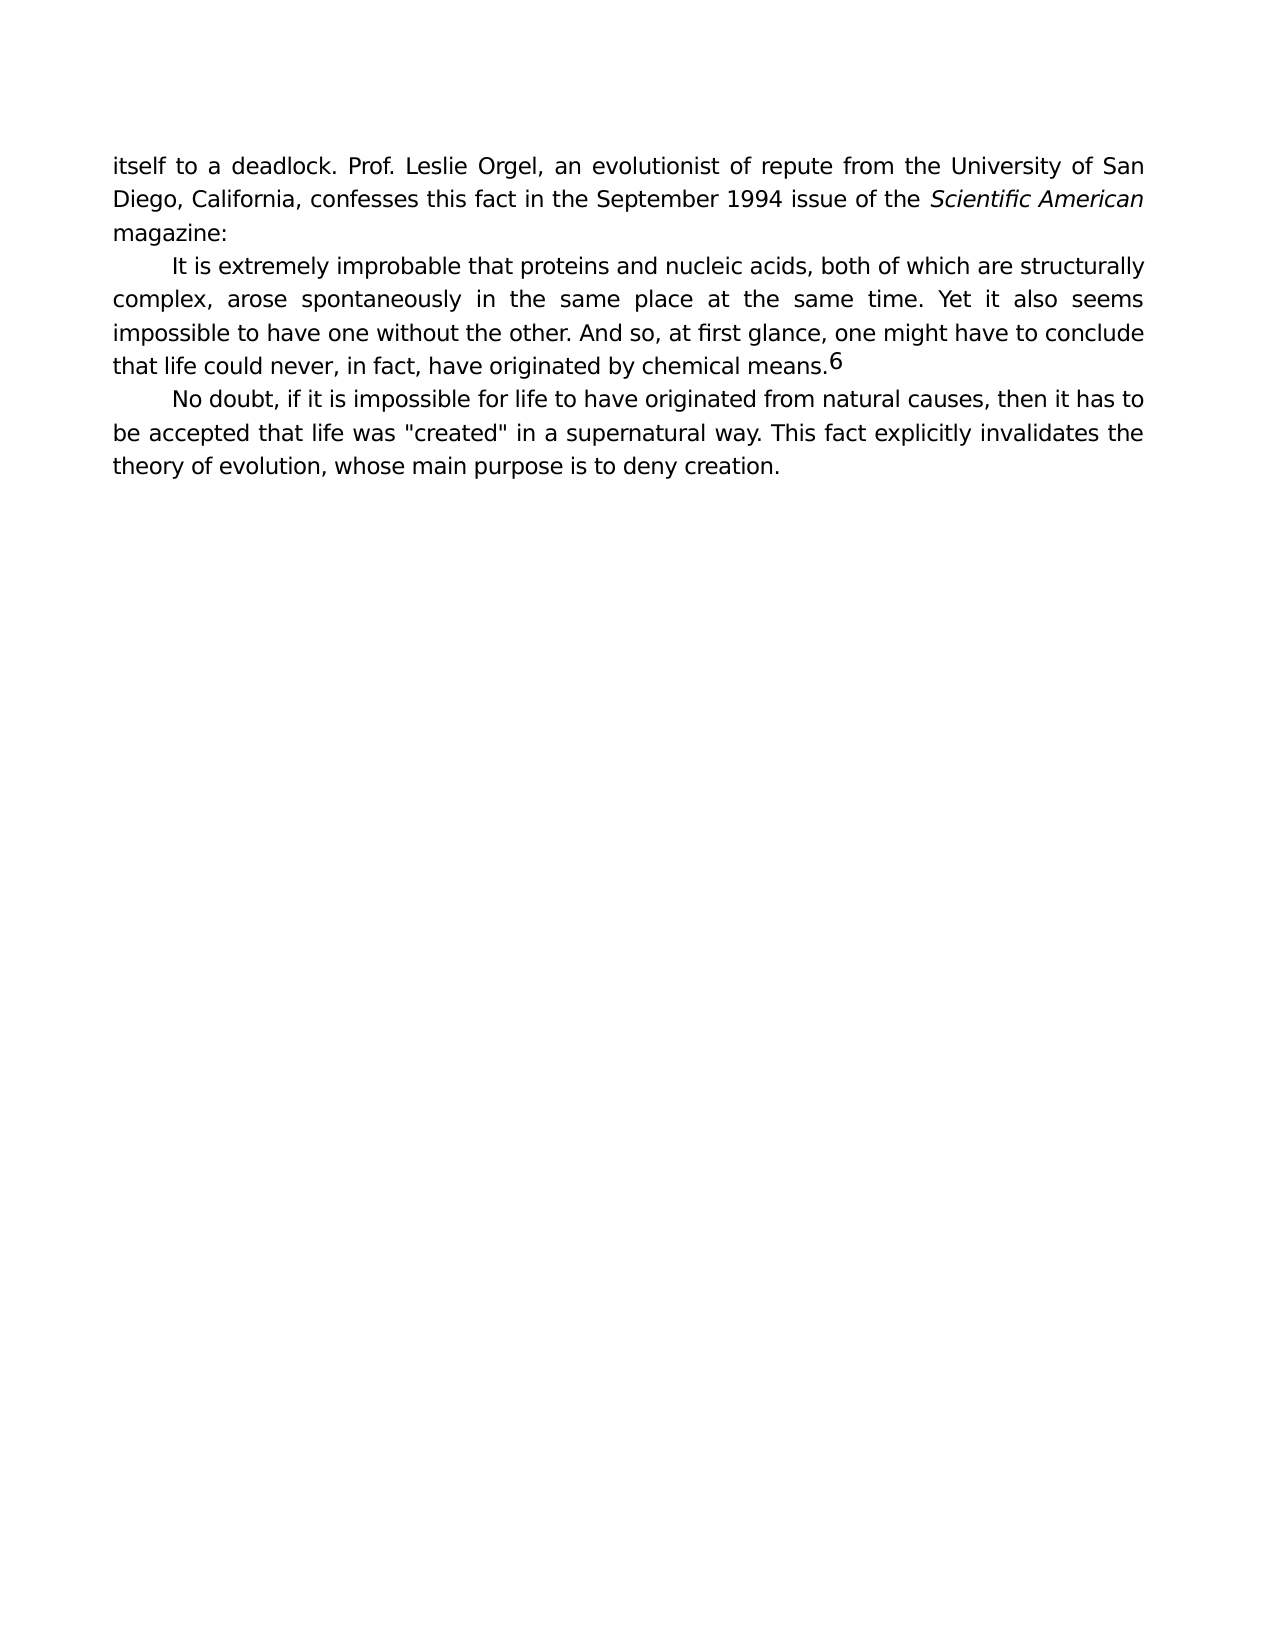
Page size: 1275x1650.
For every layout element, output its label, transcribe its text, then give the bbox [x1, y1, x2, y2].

text It is extremely improbable that proteins and nucleic acids, both of which are structurally complex, arose spontaneously in the same place at the same time. Yet it also seems impossible to have one without the other. And so, at first glance, one might have to conclude that life could never, in fact, have originated by chemical means.6 [112, 248, 1145, 381]
text No doubt, if it is impossible for life to have originated from natural causes, then it has to be accepted that life was "created" in a supernatural way. This fact explicitly invalidates the theory of evolution, whose main purpose is to deny creation. [112, 381, 1145, 481]
text itself to a deadlock. Prof. Leslie Orgel, an evolutionist of repute from the University of San Diego, California, confesses this fact in the September 1994 issue of the Scientific American magazine: [112, 148, 1145, 248]
